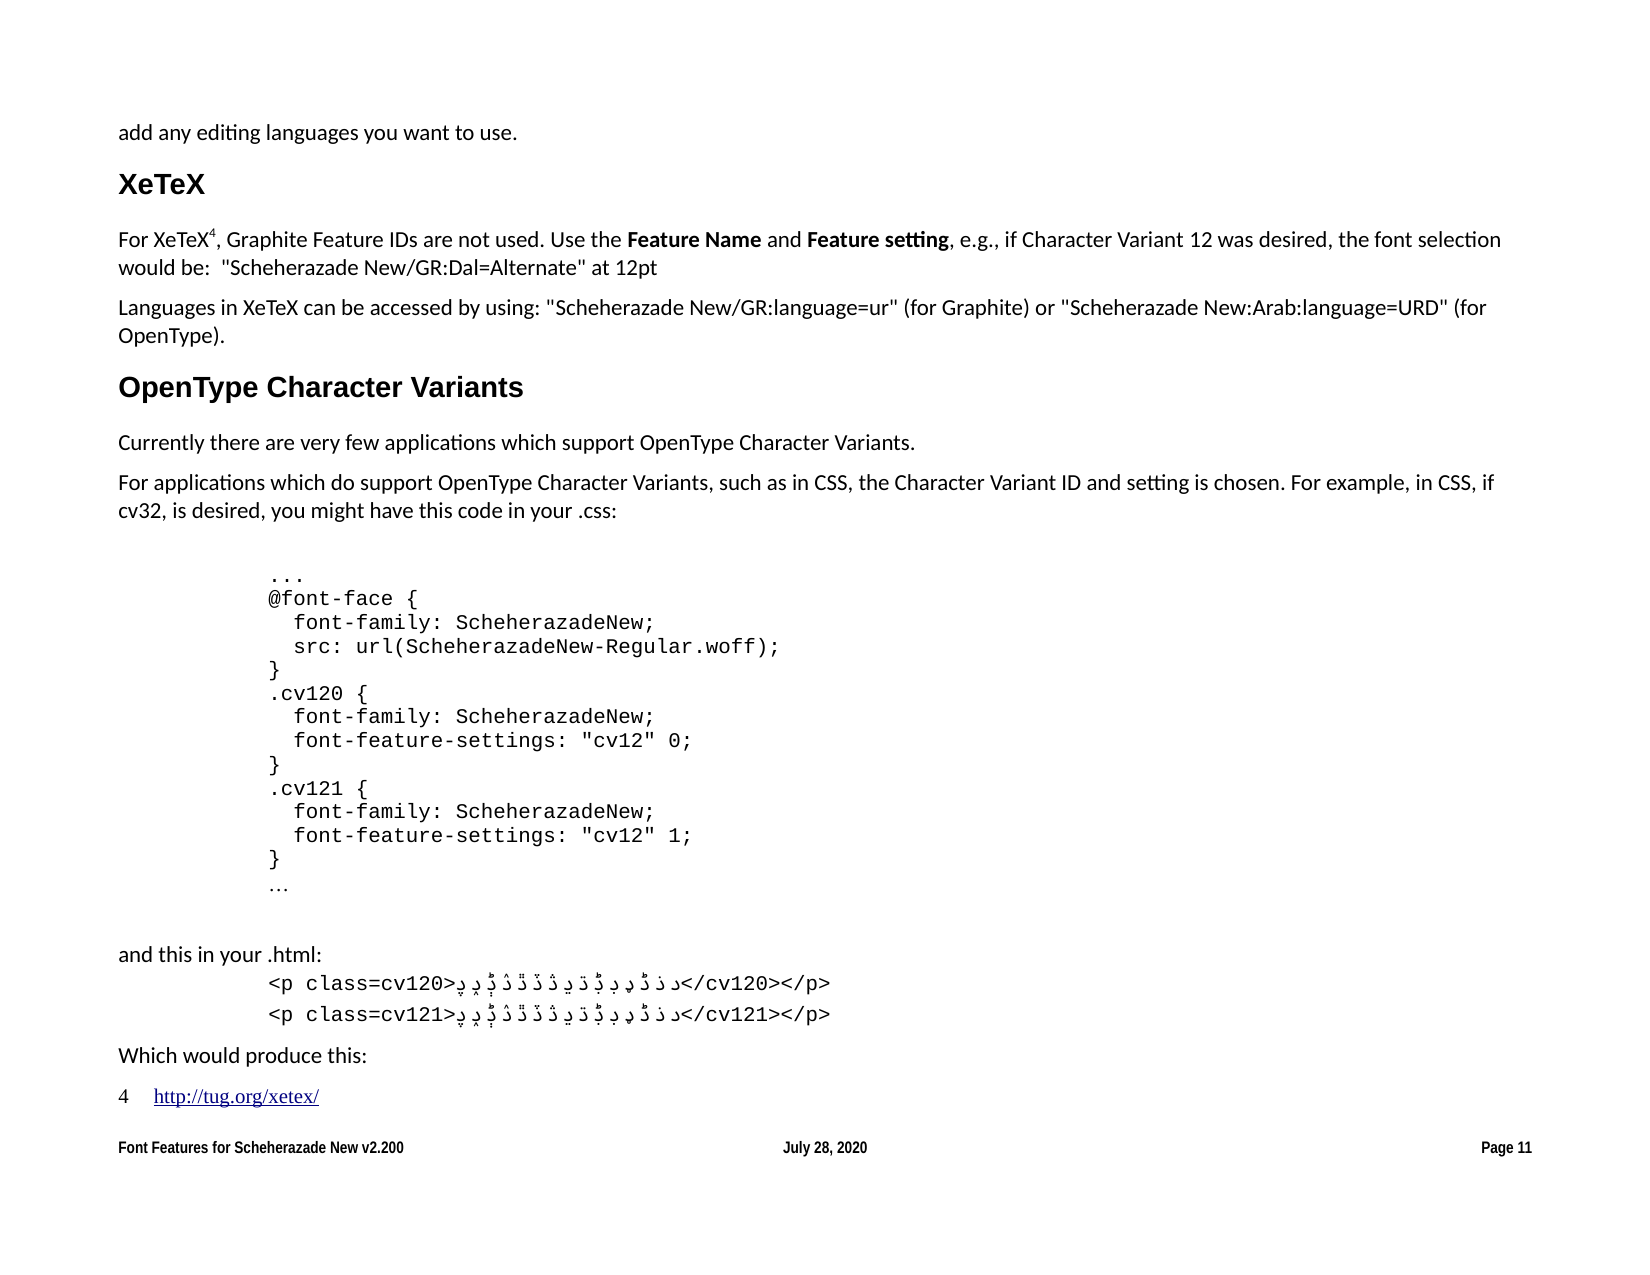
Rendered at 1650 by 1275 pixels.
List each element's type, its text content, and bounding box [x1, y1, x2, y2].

text add any editing languages you want to use. [118, 118, 1532, 146]
text ... [268, 565, 1532, 588]
text http://tug.org/xetex/ [118, 1084, 1532, 1108]
subtitle OpenType Character Variants [118, 370, 1532, 403]
text Currently there are very few applications which support OpenType Character Variants. [118, 428, 1532, 456]
text font-family: ScheherazadeNew; [268, 801, 1532, 825]
text font-family: ScheherazadeNew; [268, 707, 1532, 730]
text For applications which do support OpenType Character Variants, such as in CSS, the Character Variant ID and setting is chosen. For example, in CSS, if cv32, is desired, you might have this code in your .css: [118, 468, 1532, 524]
text Languages in XeTeX can be accessed by using: "Scheherazade New/GR:language=ur" (for Graphite) or "Scheherazade New:Arab:language=URD" (for OpenType). [118, 293, 1532, 349]
text Which would produce this: [118, 1042, 1532, 1069]
subtitle XeTeX [118, 167, 1532, 201]
text <p class=cv121>د ذ ڈ ډ ڊ ڋ ڌ ڍ ڎ ڏ ڐ ۮ ݙ ݚ ࢮ</cv121></p> [268, 999, 1532, 1028]
text src: url(ScheherazadeNew-Regular.woff); [268, 636, 1532, 659]
text .cv120 { [268, 683, 1532, 707]
text .cv121 { [268, 777, 1532, 801]
text For XeTeX, Graphite Feature IDs are not used. Use the Feature Name and Feature setting, e.g., if Character Variant 12 was desired, the font selection would be: "Scheherazade New/GR:Dal=Alternate" at 12pt [118, 225, 1532, 281]
text } [268, 754, 1532, 777]
text and this in your .html: [118, 941, 1532, 968]
text font-feature-settings: "cv12" 0; [268, 730, 1532, 754]
text … [268, 872, 1532, 896]
text <p class=cv120>د ذ ڈ ډ ڊ ڋ ڌ ڍ ڎ ڏ ڐ ۮ ݙ ݚ ࢮ</cv120></p> [268, 968, 1532, 997]
text } [268, 659, 1532, 683]
text @font-face { [268, 588, 1532, 612]
text font-feature-settings: "cv12" 1; [268, 825, 1532, 848]
text font-family: ScheherazadeNew; [268, 612, 1532, 636]
text } [268, 848, 1532, 872]
